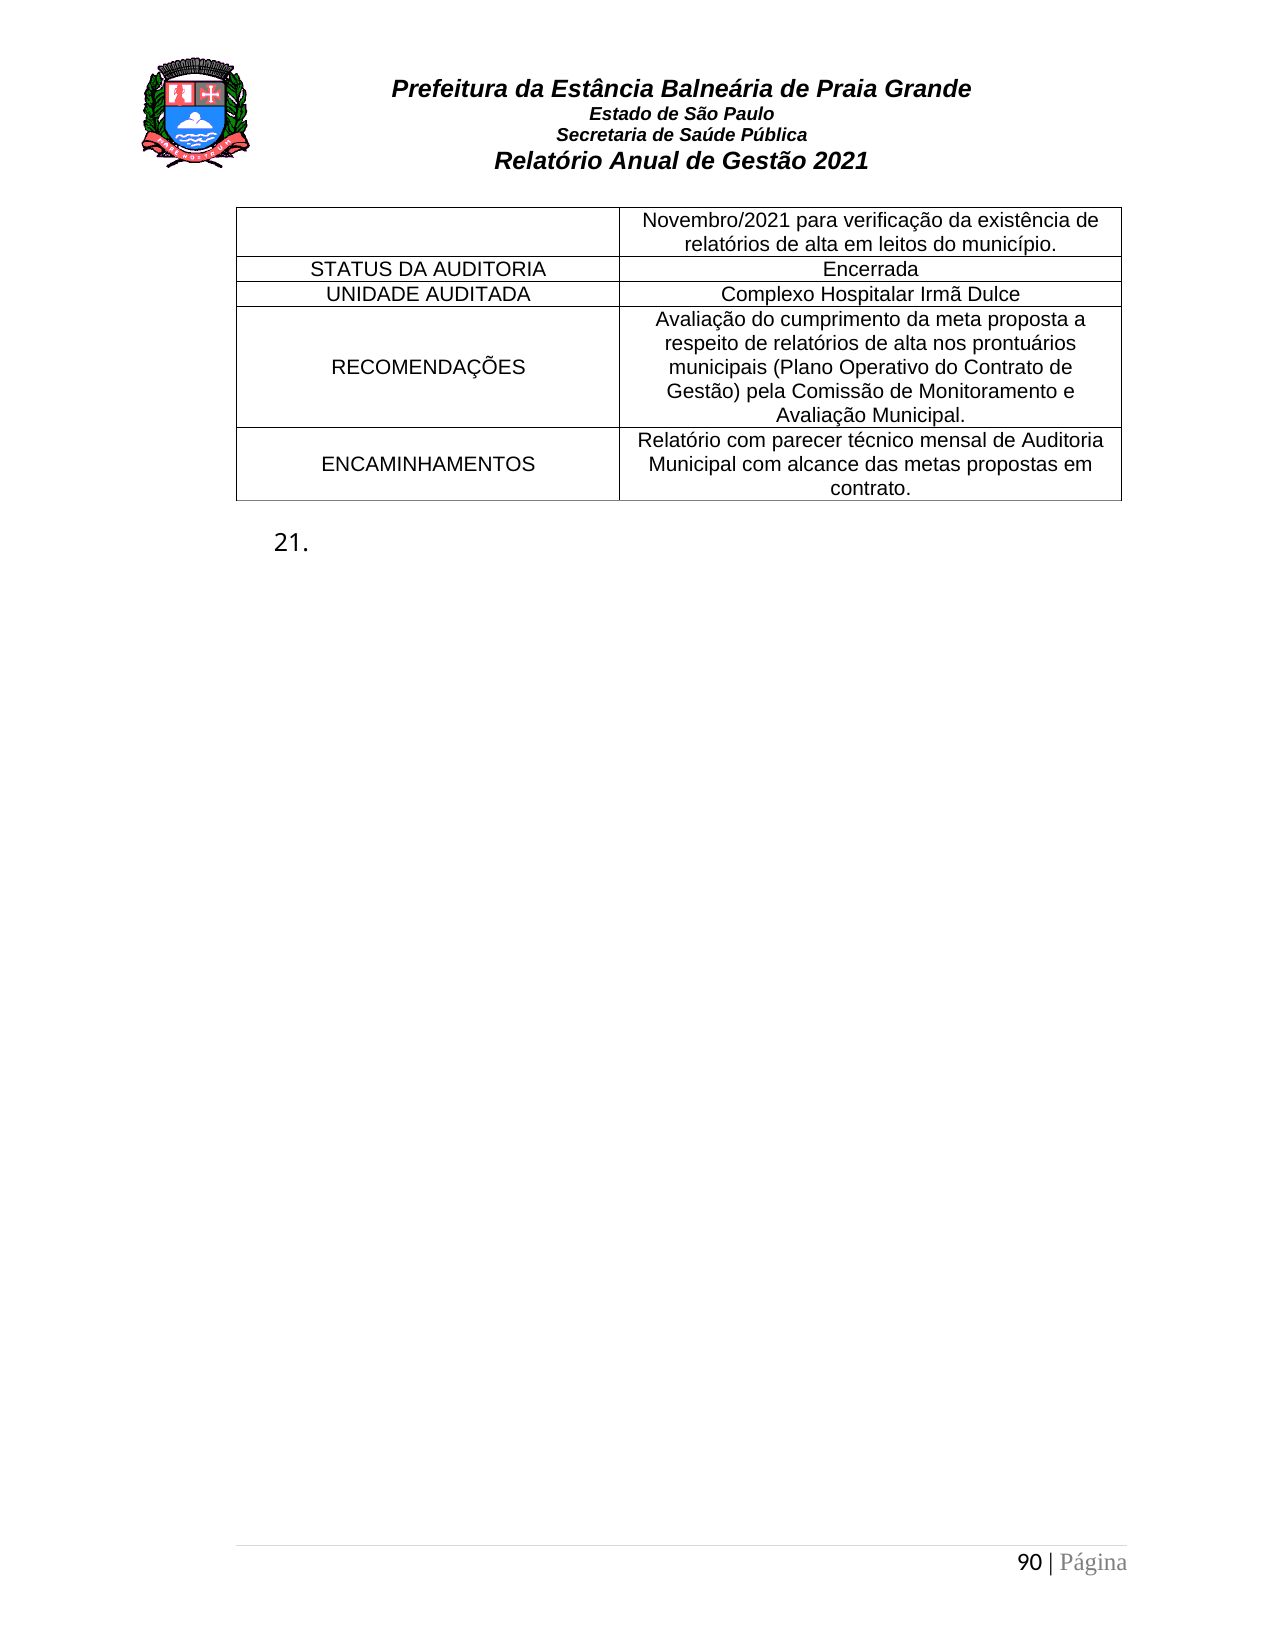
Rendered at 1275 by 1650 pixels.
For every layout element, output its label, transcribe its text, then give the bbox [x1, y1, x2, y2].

table_cell Encerrada [620, 257, 1121, 281]
table_cell RECOMENDAÇÕES [237, 307, 619, 427]
table_cell UNIDADE AUDITADA [237, 282, 619, 306]
table_cell STATUS DA AUDITORIA [237, 257, 619, 281]
picture [132, 55, 259, 172]
table_cell Avaliação do cumprimento da meta proposta a respeito de relatórios de alta nos prontuários municipais (Plano Operativo do Contrato de Gestão) pela Comissão de Monitoramento e Avaliação Municipal. [620, 307, 1121, 427]
table_cell [237, 208, 619, 256]
table_cell Complexo Hospitalar Irmã Dulce [620, 282, 1121, 306]
table_cell Relatório com parecer técnico mensal de Auditoria Municipal com alcance das metas propostas em contrato. [620, 428, 1121, 499]
table_cell ENCAMINHAMENTOS [237, 428, 619, 499]
table_cell Novembro/2021 para verificação da existência de relatórios de alta em leitos do município. [620, 208, 1121, 256]
